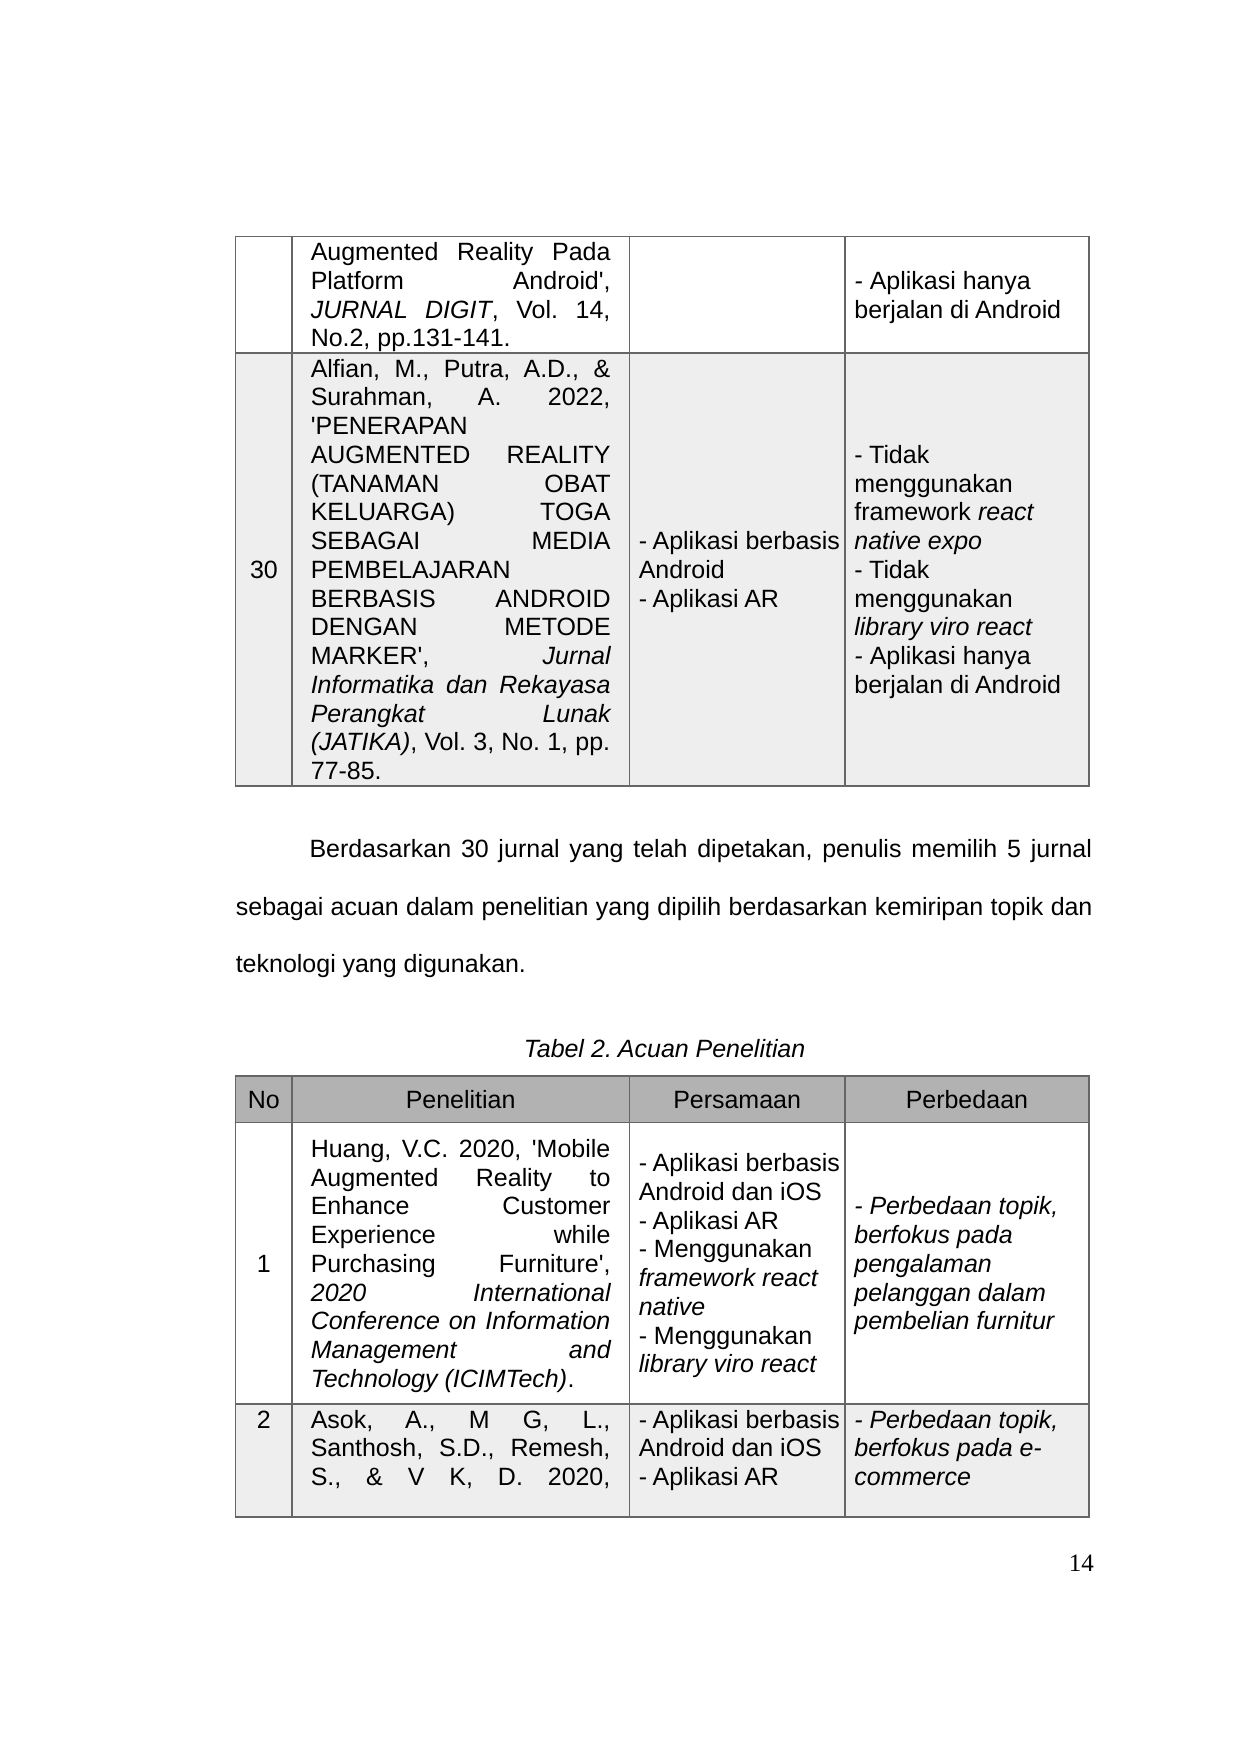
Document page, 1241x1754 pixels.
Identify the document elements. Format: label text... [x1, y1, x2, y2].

table_cell Alfian, M., Putra, A.D., & Surahman, A. 2022, 'PENERAPAN AUGMENTED REALITY (TANAMAN OBAT KELUARGA) TOGA SEBAGAI MEDIA PEMBELAJARAN BERBASIS ANDROID DENGAN METODE MARKER', Jurnal Informatika dan Rekayasa Perangkat Lunak (JATIKA), Vol. 3, No. 1, pp. 77-85. [293, 354, 629, 785]
table_cell 2 [236, 1405, 291, 1516]
table_cell Huang, V.C. 2020, 'Mobile Augmented Reality to Enhance Customer Experience while Purchasing Furniture', 2020 International Conference on Information Management and Technology (ICIMTech). [293, 1123, 629, 1403]
table_cell - Aplikasi berbasis Android dan iOS - Aplikasi AR [630, 1405, 844, 1516]
text Tabel 2. Acuan Penelitian [236, 1034, 1093, 1062]
table_cell Augmented Reality Pada Platform Android', JURNAL DIGIT, Vol. 14, No.2, pp.131-141. [293, 237, 629, 352]
table_cell - Aplikasi berbasis Android dan iOS - Aplikasi AR - Menggunakan framework react native - Menggunakan library viro react [630, 1123, 844, 1403]
table_cell Asok, A., M G, L., Santhosh, S.D., Remesh, S., & V K, D. 2020, [293, 1405, 629, 1516]
table_header Perbedaan [846, 1077, 1088, 1122]
table_header Persamaan [630, 1077, 844, 1122]
table_cell 30 [236, 354, 291, 785]
table_cell [630, 237, 844, 352]
table_cell - Tidak menggunakan framework react native expo - Tidak menggunakan library viro react - Aplikasi hanya berjalan di Android [846, 354, 1088, 785]
table_cell - Aplikasi berbasis Android - Aplikasi AR [630, 354, 844, 785]
table_cell [236, 237, 291, 352]
table_header No [236, 1077, 291, 1122]
table_cell - Perbedaan topik, berfokus pada pengalaman pelanggan dalam pembelian furnitur [846, 1123, 1088, 1403]
table_header Penelitian [293, 1077, 629, 1122]
table_cell 1 [236, 1123, 291, 1403]
table_cell - Perbedaan topik, berfokus pada e-commerce [846, 1405, 1088, 1516]
table_cell - Aplikasi hanya berjalan di Android [846, 237, 1088, 352]
text Berdasarkan 30 jurnal yang telah dipetakan, penulis memilih 5 jurnal sebagai acuan dalam penelitian yang dipilih berdasarkan kemiripan topik dan teknologi yang digunakan. [236, 834, 1093, 978]
